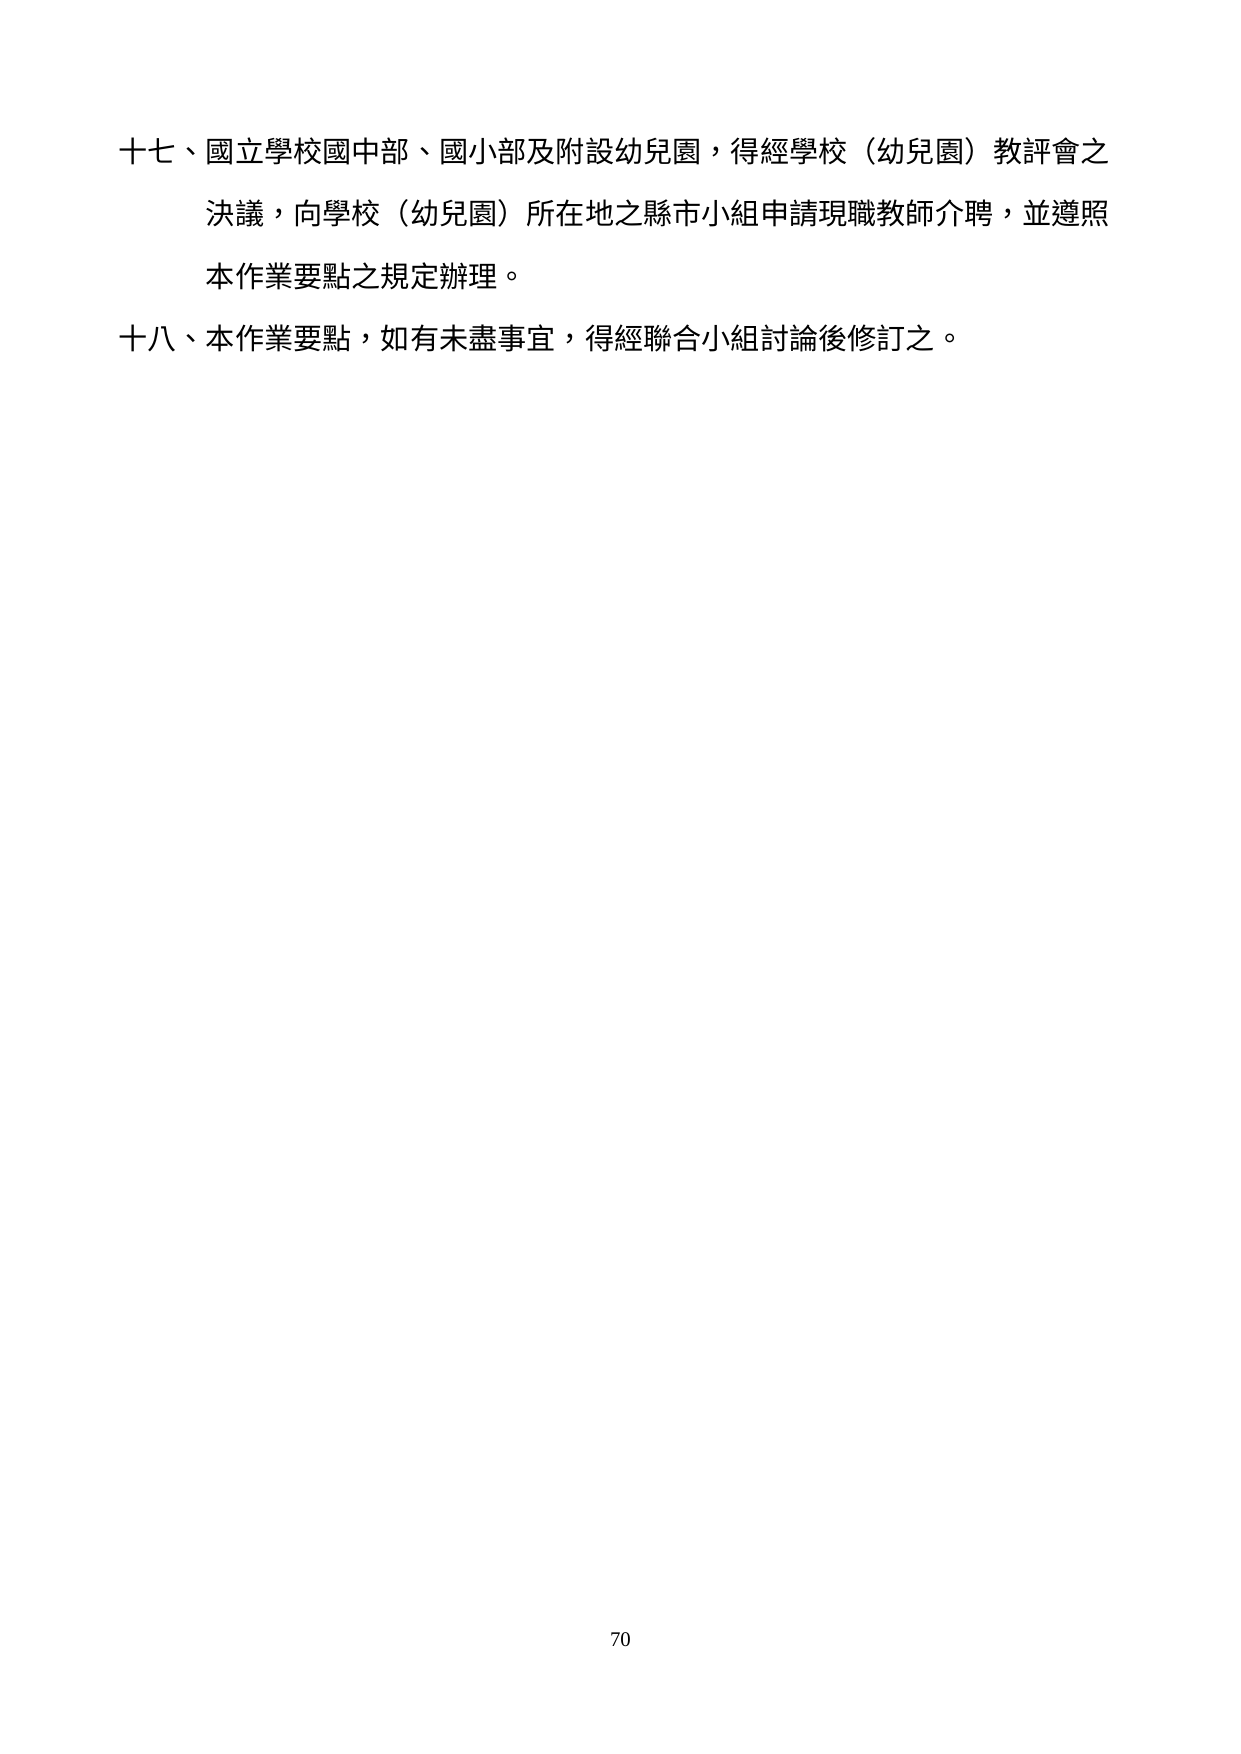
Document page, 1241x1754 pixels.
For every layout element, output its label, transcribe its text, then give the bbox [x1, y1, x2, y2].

text 十八、本作業要點，如有未盡事宜，得經聯合小組討論後修訂之。 [118, 295, 1122, 358]
text 十七、國立學校國中部、國小部及附設幼兒園，得經學校（幼兒園）教評會之決議，向學校（幼兒園）所在地之縣市小組申請現職教師介聘，並遵照本作業要點之規定辦理。 [118, 108, 1122, 295]
